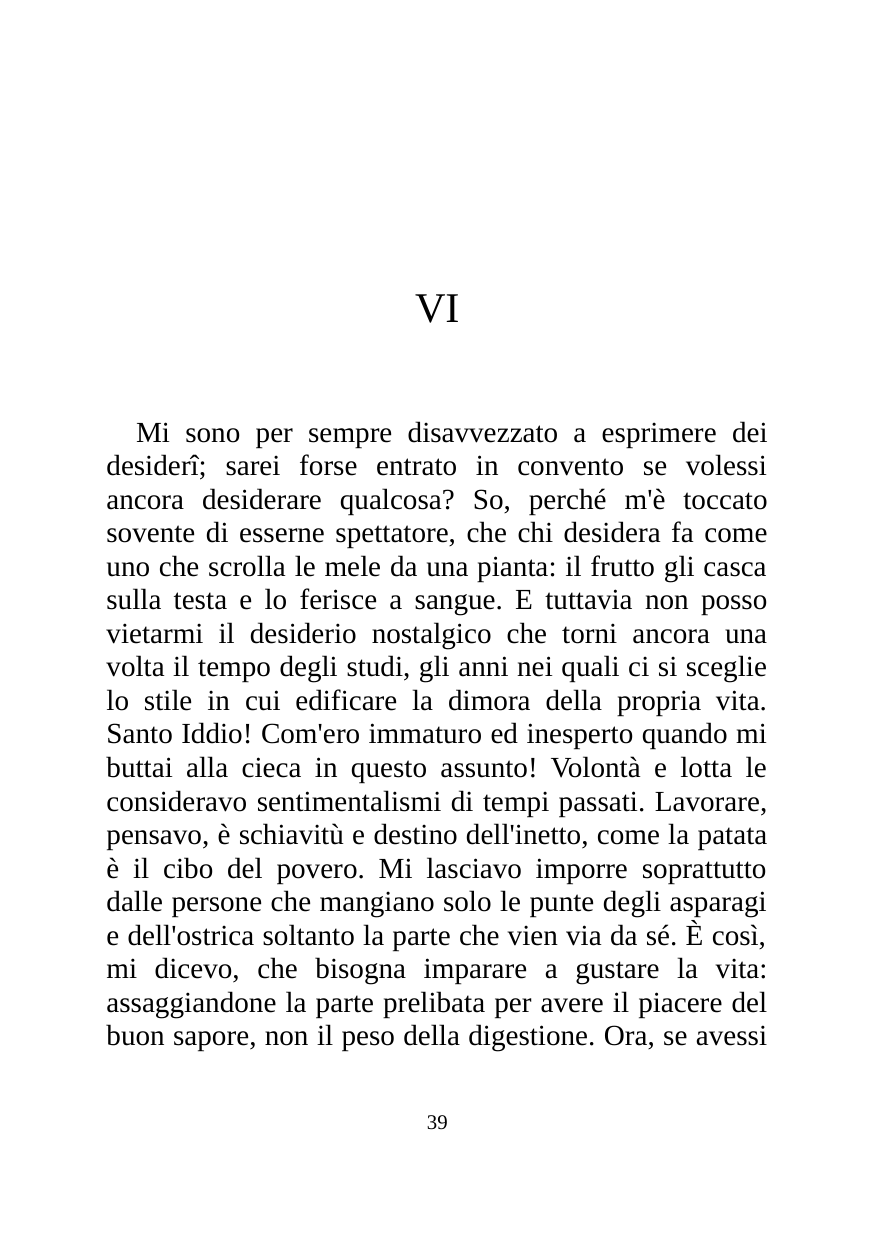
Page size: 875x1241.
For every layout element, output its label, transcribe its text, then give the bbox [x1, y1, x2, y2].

subtitle VI [106, 283, 768, 332]
text Mi sono per sempre disavvezzato a esprimere dei desiderî; sarei forse entrato in convento se volessi ancora desiderare qualcosa? So, perché m'è toccato sovente di esserne spettatore, che chi desidera fa come uno che scrolla le mele da una pianta: il frutto gli casca sulla testa e lo ferisce a sangue. E tuttavia non posso vietarmi il desiderio nostalgico che torni ancora una volta il tempo degli studi, gli anni nei quali ci si sceglie lo stile in cui edificare la dimora della propria vita. Santo Iddio! Com'ero immaturo ed inesperto quando mi buttai alla cieca in questo assunto! Volontà e lotta le consideravo sentimentalismi di tempi passati. Lavorare, pensavo, è schiavitù e destino dell'inetto, come la patata è il cibo del povero. Mi lasciavo imporre soprattutto dalle persone che mangiano solo le punte degli asparagi e dell'ostrica soltanto la parte che vien via da sé. È così, mi dicevo, che bisogna imparare a gustare la vita: assaggiandone la parte prelibata per avere il piacere del buon sapore, non il peso della digestione. Ora, se avessi [106, 415, 768, 1052]
